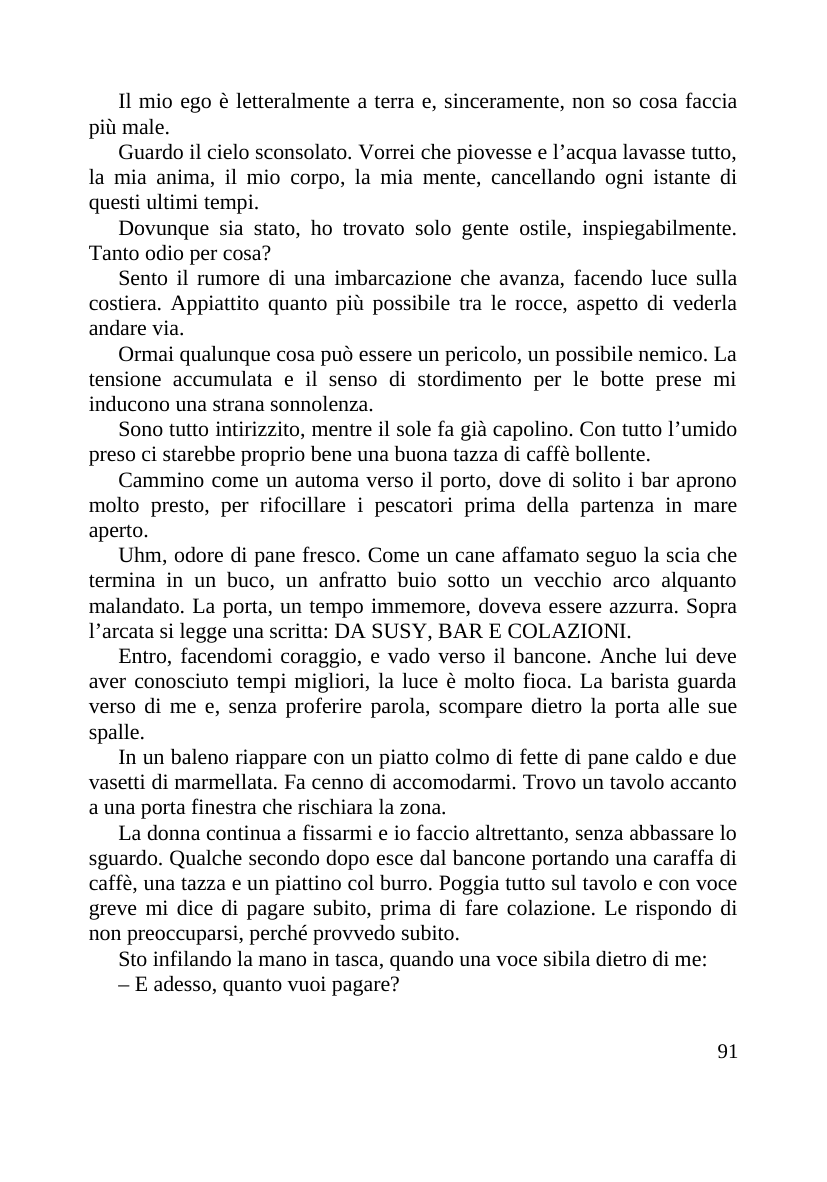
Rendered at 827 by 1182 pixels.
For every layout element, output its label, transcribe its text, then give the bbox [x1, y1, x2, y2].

text Sto infilando la mano in tasca, quando una voce sibila dietro di me: [88, 946, 738, 971]
text Cammino come un automa verso il porto, dove di solito i bar aprono molto presto, per rifocillare i pescatori prima della partenza in mare aperto. [88, 467, 738, 542]
text In un baleno riappare con un piatto colmo di fette di pane caldo e due vasetti di marmellata. Fa cenno di accomodarmi. Trovo un tavolo accanto a una porta finestra che rischiara la zona. [88, 744, 738, 819]
text Dovunque sia stato, ho trovato solo gente ostile, inspiegabilmente. Tanto odio per cosa? [88, 214, 738, 265]
text Guardo il cielo sconsolato. Vorrei che piovesse e l’acqua lavasse tutto, la mia anima, il mio corpo, la mia mente, cancellando ogni istante di questi ultimi tempi. [88, 139, 738, 214]
text Sono tutto intirizzito, mentre il sole fa già capolino. Con tutto l’umido preso ci starebbe proprio bene una buona tazza di caffè bollente. [88, 416, 738, 467]
text Entro, facendomi coraggio, e vado verso il bancone. Anche lui deve aver conosciuto tempi migliori, la luce è molto fioca. La barista guarda verso di me e, senza proferire parola, scompare dietro la porta alle sue spalle. [88, 643, 738, 744]
text La donna continua a fissarmi e io faccio altrettanto, senza abbassare lo sguardo. Qualche secondo dopo esce dal bancone portando una caraffa di caffè, una tazza e un piattino col burro. Poggia tutto sul tavolo e con voce greve mi dice di pagare subito, prima di fare colazione. Le rispondo di non preoccuparsi, perché provvedo subito. [88, 819, 738, 946]
text Il mio ego è letteralmente a terra e, sinceramente, non so cosa faccia più male. [88, 88, 738, 139]
text – E adesso, quanto vuoi pagare? [88, 971, 738, 996]
text Ormai qualunque cosa può essere un pericolo, un possibile nemico. La tensione accumulata e il senso di stordimento per le botte prese mi inducono una strana sonnolenza. [88, 341, 738, 416]
text Sento il rumore di una imbarcazione che avanza, facendo luce sulla costiera. Appiattito quanto più possibile tra le rocce, aspetto di vederla andare via. [88, 265, 738, 341]
text Uhm, odore di pane fresco. Come un cane affamato seguo la scia che termina in un buco, un anfratto buio sotto un vecchio arco alquanto malandato. La porta, un tempo immemore, doveva essere azzurra. Sopra l’arcata si legge una scritta: DA SUSY, BAR E COLAZIONI. [88, 542, 738, 643]
